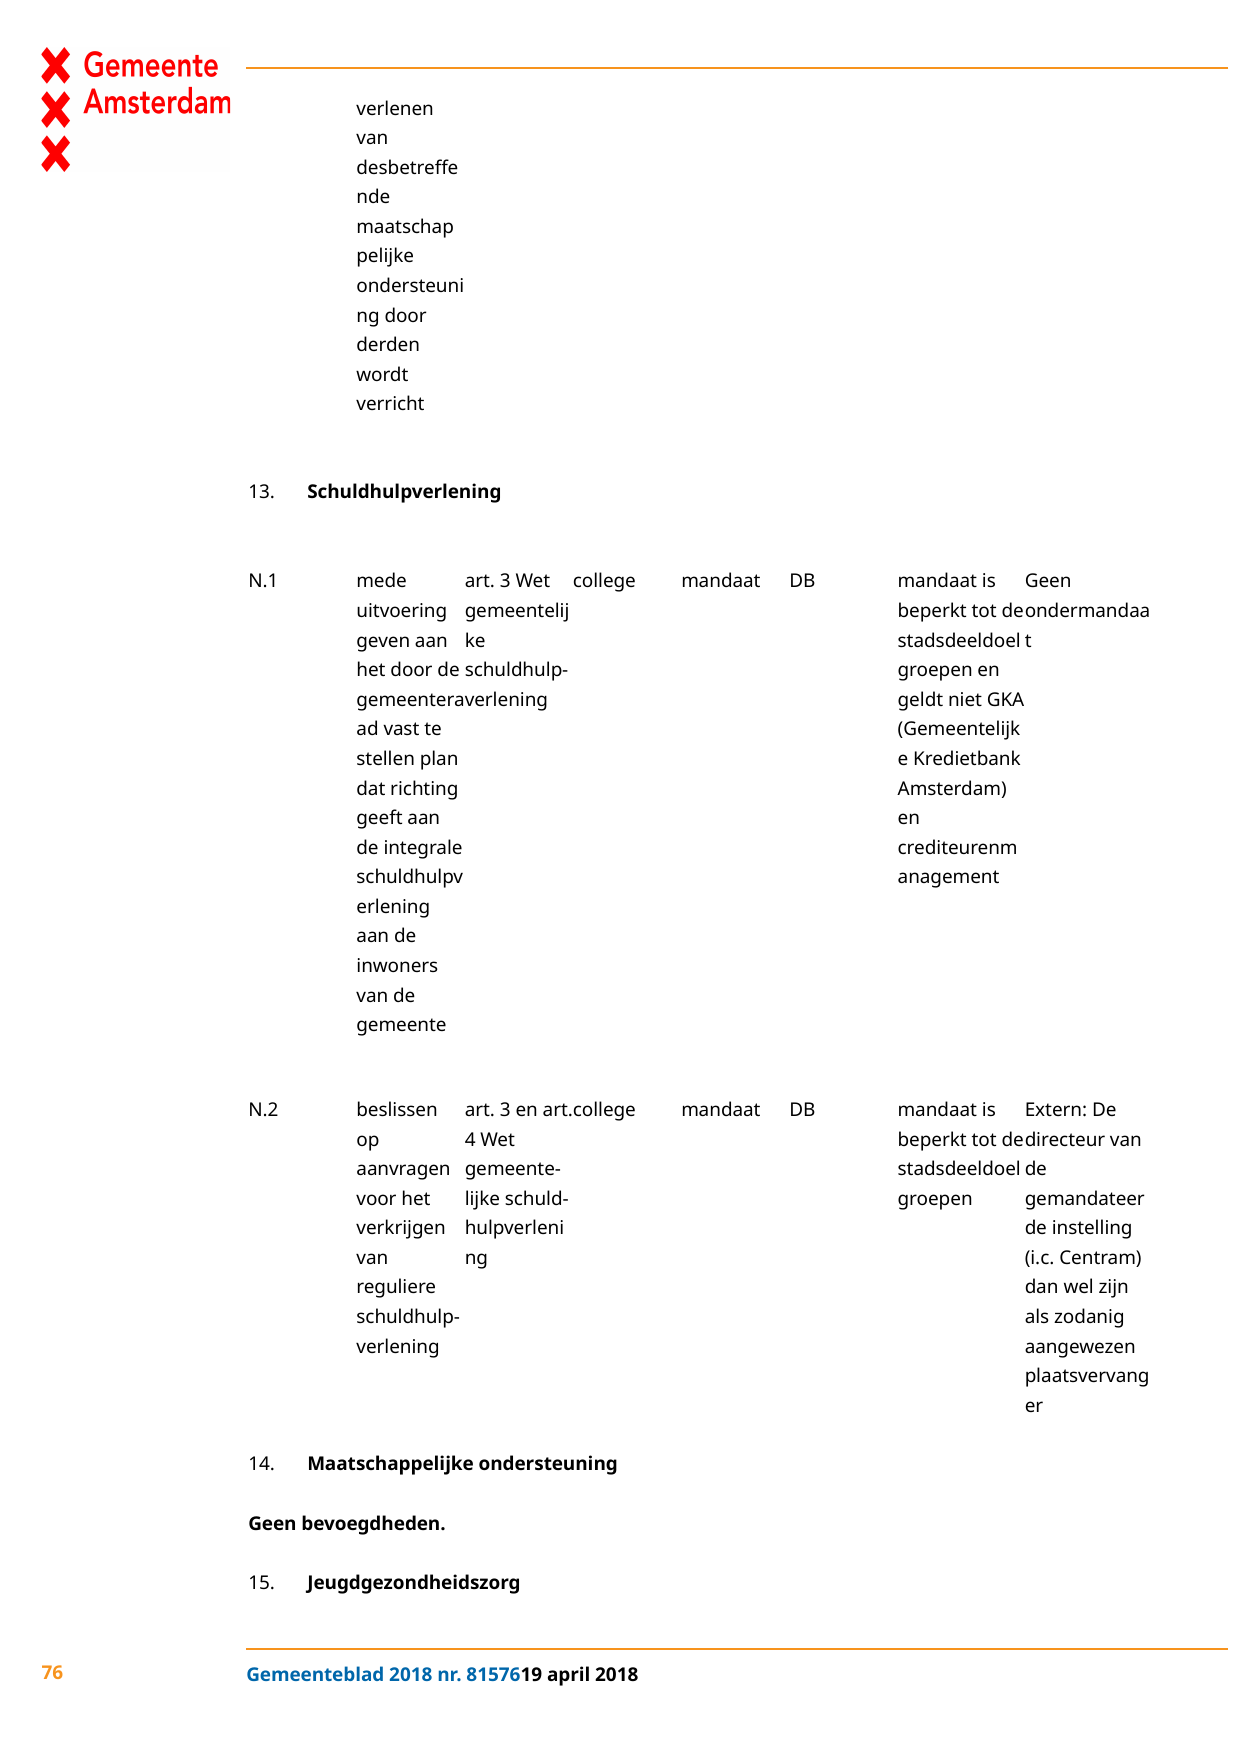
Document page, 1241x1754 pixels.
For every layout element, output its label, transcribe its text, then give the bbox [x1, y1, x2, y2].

table_cell [681, 95, 789, 446]
list Jeugdgezondheidszorg [248, 1569, 1152, 1595]
table_cell beslissen op aanvragen voor het verkrijgen van reguliere schuldhulp-verlening [356, 1067, 464, 1418]
table_cell college [573, 1067, 681, 1418]
text Geen bevoegdheden. [248, 1510, 1152, 1536]
table_cell [573, 95, 681, 446]
table_header DB [789, 538, 897, 1067]
table_cell [898, 95, 1024, 446]
table_header art. 3 Wet gemeentelijke schuldhulp-verlening [465, 538, 573, 1067]
table_header college [573, 538, 681, 1067]
table_cell DB [789, 1067, 897, 1418]
list Maatschappelijke ondersteuning [248, 1451, 1152, 1476]
table_cell N.2 [248, 1067, 356, 1418]
table_cell verlenen van desbetreffende maatschappelijke ondersteuning door derden wordt verricht [356, 95, 464, 446]
table_cell mandaat [681, 1067, 789, 1418]
list Schuldhulpverlening [248, 479, 1152, 504]
picture [41, 47, 231, 172]
table_cell Extern: De directeur van de gemandateerde instelling (i.c. Centram) dan wel zijn als zodanig aangewezen plaatsvervanger [1025, 1067, 1152, 1418]
table_cell art. 3 en art. 4 Wet gemeente-lijke schuld-hulpverlening [465, 1067, 573, 1418]
table_header mandaat [681, 538, 789, 1067]
table_header mandaat is beperkt tot de stadsdeeldoelgroepen en geldt niet GKA (Gemeentelijke Kredietbank Amsterdam) en crediteurenmanagement [898, 538, 1024, 1067]
table_header N.1 [248, 538, 356, 1067]
table_cell mandaat is beperkt tot de stadsdeeldoelgroepen [898, 1067, 1024, 1418]
table_cell [789, 95, 897, 446]
table_header Geen ondermandaat [1025, 538, 1152, 1067]
table_cell [1025, 95, 1152, 446]
table_header mede uitvoering geven aan het door de gemeenteraad vast te stellen plan dat richting geeft aan de integrale schuldhulpverlening aan de inwoners van de gemeente [356, 538, 464, 1067]
table_cell [465, 95, 573, 446]
table_cell [248, 95, 356, 446]
